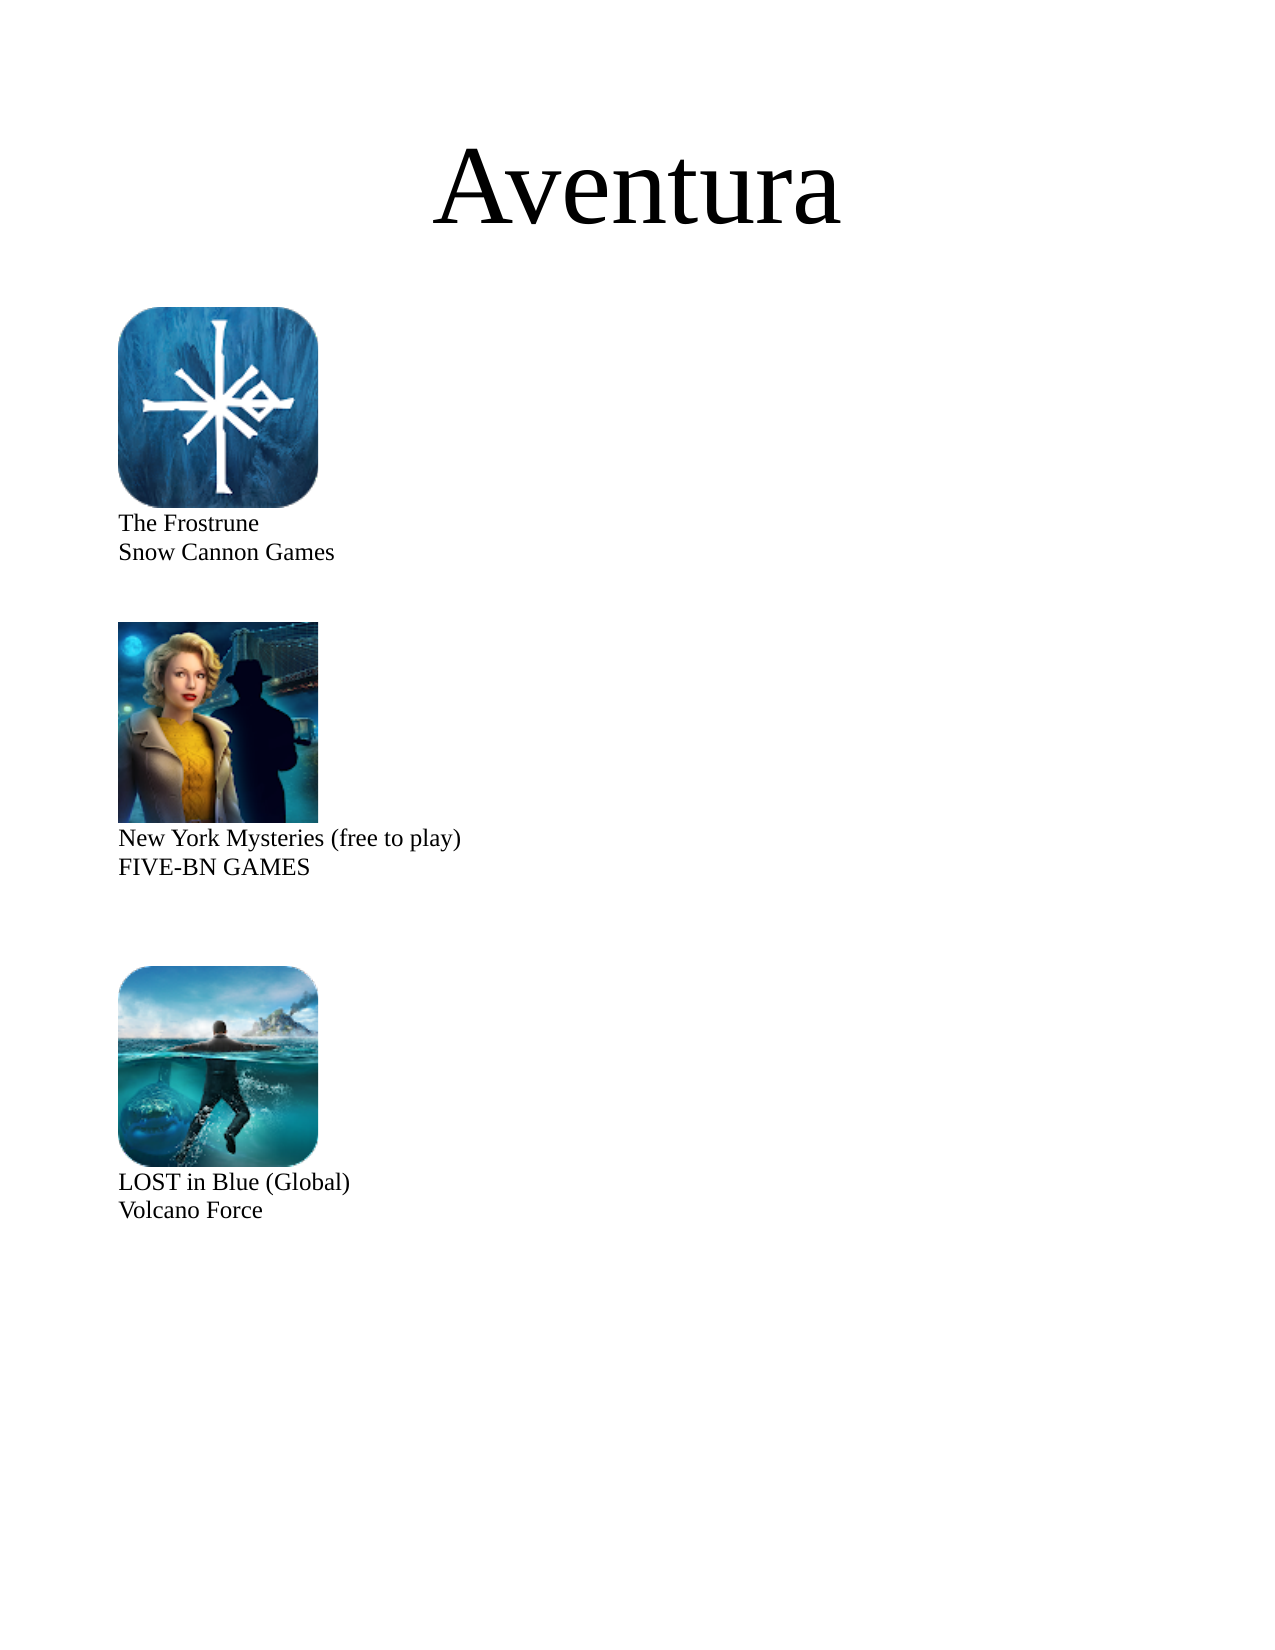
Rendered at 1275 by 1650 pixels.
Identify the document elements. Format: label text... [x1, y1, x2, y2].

text Aventura [118, 118, 1157, 247]
text Volcano Force [118, 1195, 1157, 1224]
text LOST in Blue (Global) [118, 1167, 1157, 1195]
text New York Mysteries (free to play) [118, 823, 1157, 852]
text The Frostrune [118, 508, 1157, 537]
picture [118, 622, 319, 823]
text FIVE-BN GAMES [118, 852, 1157, 880]
text Snow Cannon Games [118, 537, 1157, 565]
picture [118, 966, 319, 1167]
picture [118, 307, 319, 508]
